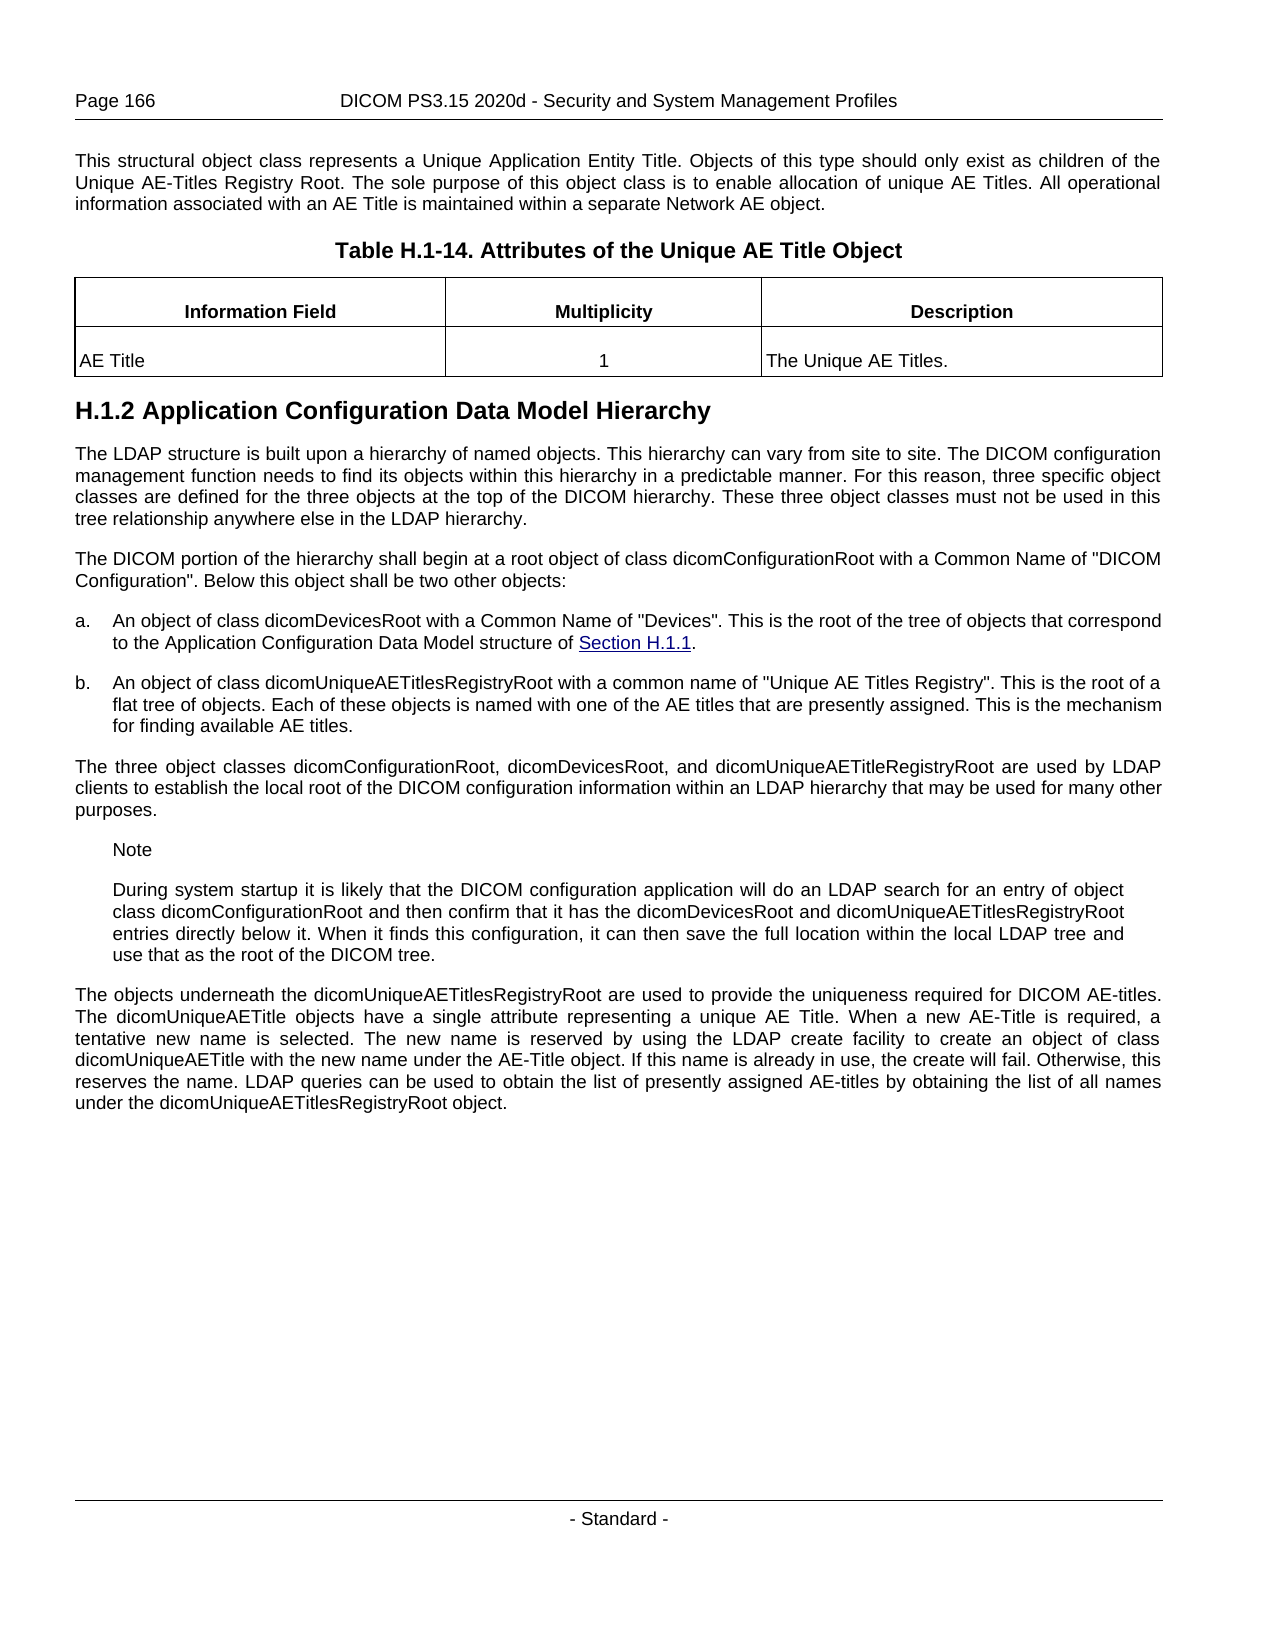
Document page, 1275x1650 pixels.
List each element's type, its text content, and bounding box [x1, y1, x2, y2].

text The three object classes dicomConfigurationRoot, dicomDevicesRoot, and dicomUniqueAETitleRegistryRoot are used by LDAP clients to establish the local root of the DICOM configuration information within an LDAP hierarchy that may be used for many other purposes. [75, 755, 1162, 820]
text During system startup it is likely that the DICOM configuration application will do an LDAP search for an entry of object class dicomConfigurationRoot and then confirm that it has the dicomDevicesRoot and dicomUniqueAETitlesRegistryRoot entries directly below it. When it finds this configuration, it can then save the full location within the local LDAP tree and use that as the root of the DICOM tree. [112, 879, 1125, 965]
table_cell The Unique AE Titles. [762, 327, 1162, 376]
text The DICOM portion of the hierarchy shall begin at a root object of class dicomConfigurationRoot with a Common Name of "DICOM Configuration". Below this object shall be two other objects: [75, 548, 1162, 591]
text The LDAP structure is built upon a hierarchy of named objects. This hierarchy can vary from site to site. The DICOM configuration management function needs to find its objects within this hierarchy in a predictable manner. For this reason, three specific object classes are defined for the three objects at the top of the DICOM hierarchy. These three object classes must not be used in this tree relationship anywhere else in the LDAP hierarchy. [75, 443, 1162, 529]
text Note [112, 839, 1125, 860]
table_cell AE Title [76, 327, 445, 376]
text a. An object of class dicomDevicesRoot with a Common Name of "Devices". This is the root of the tree of objects that correspond to the Application Configuration Data Model structure of Section H.1.1. [75, 610, 1162, 653]
table_header Description [762, 278, 1162, 326]
table_header Multiplicity [446, 278, 761, 326]
table_cell 1 [446, 327, 761, 376]
text Table H.1-14. Attributes of the Unique AE Title Object [75, 237, 1162, 263]
table_header Information Field [76, 278, 445, 326]
text b. An object of class dicomUniqueAETitlesRegistryRoot with a common name of "Unique AE Titles Registry". This is the root of a flat tree of objects. Each of these objects is named with one of the AE titles that are presently assigned. This is the mechanism for finding available AE titles. [75, 672, 1162, 737]
text H.1.2 Application Configuration Data Model Hierarchy [75, 396, 1162, 424]
text The objects underneath the dicomUniqueAETitlesRegistryRoot are used to provide the uniqueness required for DICOM AE-titles. The dicomUniqueAETitle objects have a single attribute representing a unique AE Title. When a new AE-Title is required, a tentative new name is selected. The new name is reserved by using the LDAP create facility to create an object of class dicomUniqueAETitle with the new name under the AE-Title object. If this name is already in use, the create will fail. Otherwise, this reserves the name. LDAP queries can be used to obtain the list of presently assigned AE-titles by obtaining the list of all names under the dicomUniqueAETitlesRegistryRoot object. [75, 984, 1162, 1113]
text This structural object class represents a Unique Application Entity Title. Objects of this type should only exist as children of the Unique AE-Titles Registry Root. The sole purpose of this object class is to enable allocation of unique AE Titles. All operational information associated with an AE Title is maintained within a separate Network AE object. [75, 150, 1162, 215]
